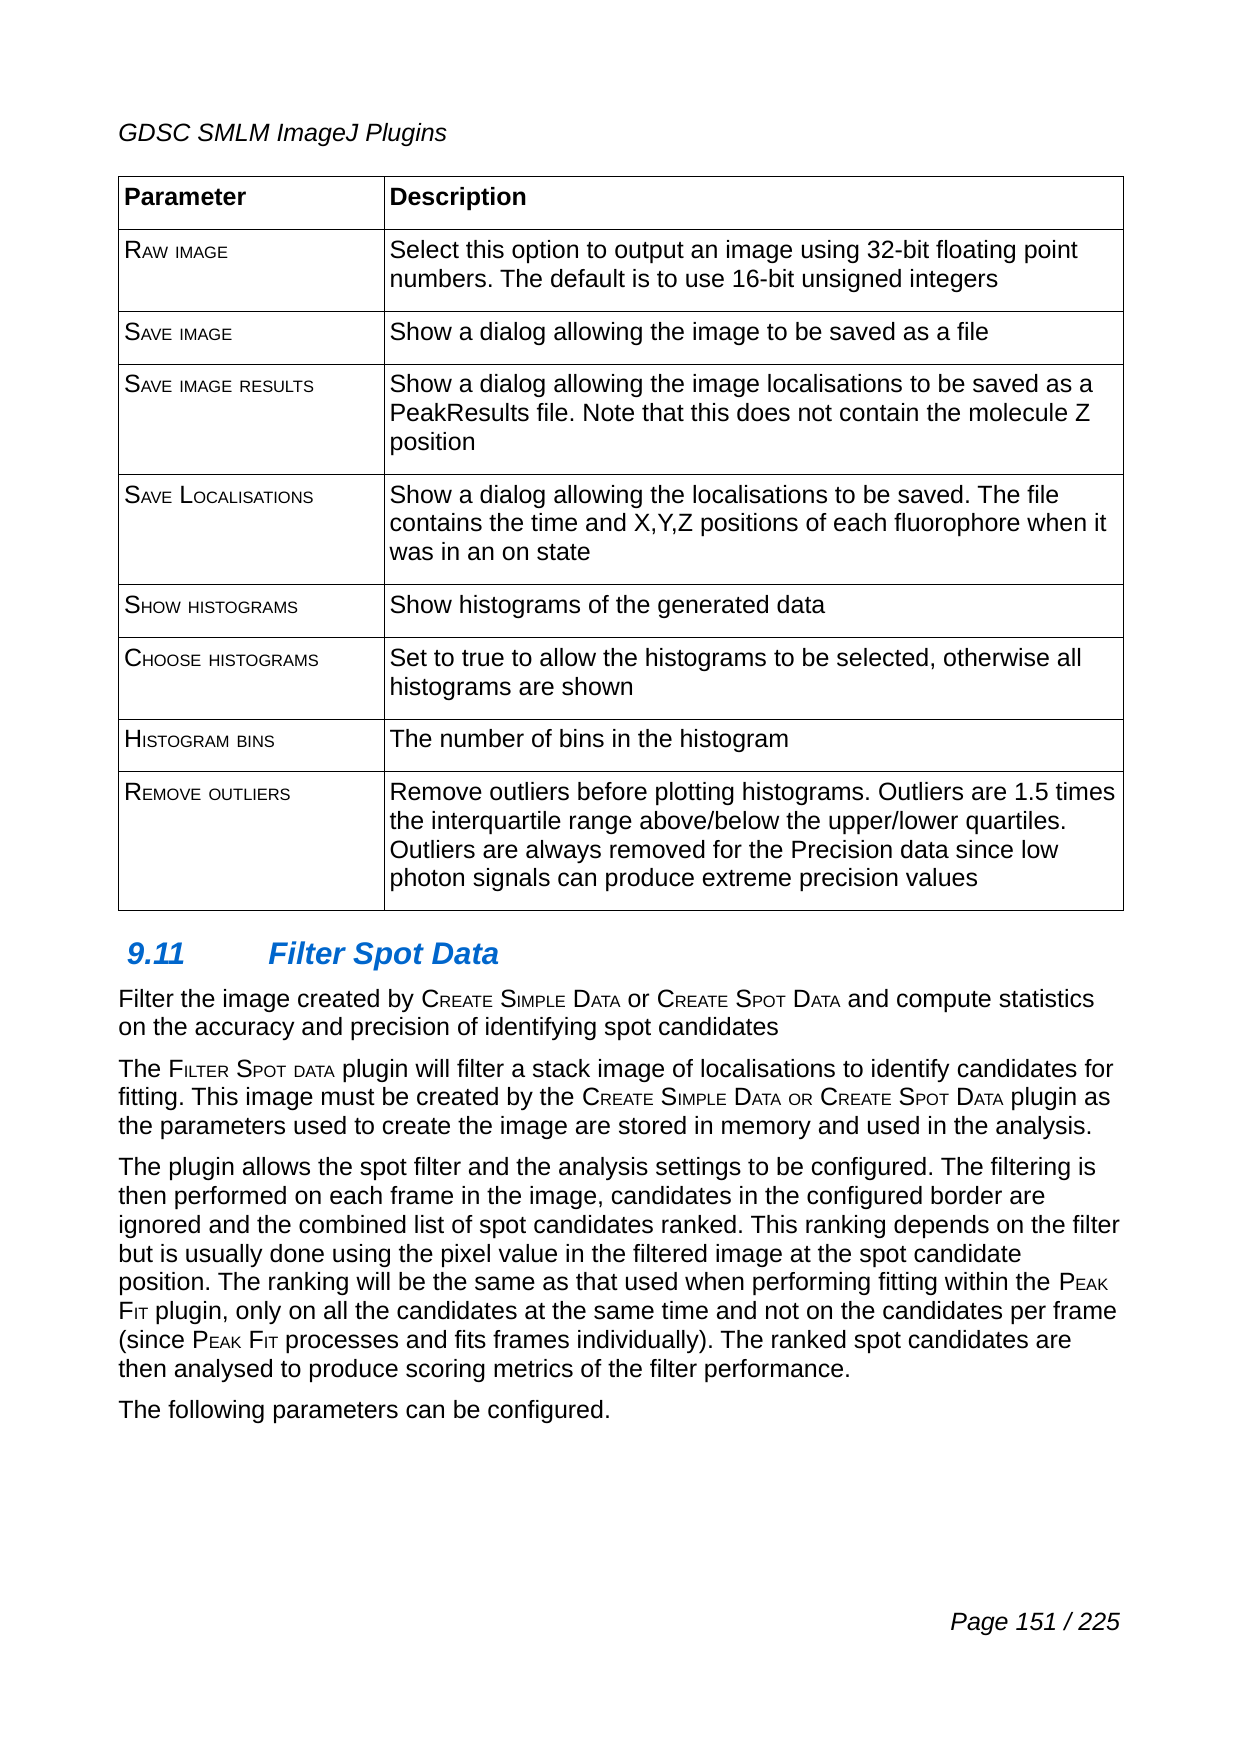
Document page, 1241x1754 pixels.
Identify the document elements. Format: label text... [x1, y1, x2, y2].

table_cell Show a dialog allowing the image to be saved as a file [385, 312, 1123, 363]
table_cell Raw image [119, 230, 384, 311]
table_cell Set to true to allow the histograms to be selected, otherwise all histograms are shown [385, 638, 1123, 718]
table_cell Choose histograms [119, 638, 384, 718]
table_cell Show histograms [119, 585, 384, 637]
table_cell Histogram bins [119, 720, 384, 771]
table_cell Show a dialog allowing the localisations to be saved. The file contains the time and X,Y,Z positions of each fluorophore when it was in an on state [385, 475, 1123, 584]
table_cell Save image [119, 312, 384, 363]
table_cell Save image results [119, 365, 384, 474]
table_cell Remove outliers before plotting histograms. Outliers are 1.5 times the interquartile range above/below the upper/lower quartiles. Outliers are always removed for the Precision data since low photon signals can produce extreme precision values [385, 772, 1123, 910]
subtitle Filter Spot Data [118, 935, 1122, 971]
text The plugin allows the spot filter and the analysis settings to be configured. The filtering is then performed on each frame in the image, candidates in the configured border are ignored and the combined list of spot candidates ranked. This ranking depends on the filter but is usually done using the pixel value in the filtered image at the spot candidate position. The ranking will be the same as that used when performing fitting within the Peak Fit plugin, only on all the candidates at the same time and not on the candidates per frame (since Peak Fit processes and fits frames individually). The ranked spot candidates are then analysed to produce scoring metrics of the filter performance. [118, 1152, 1122, 1382]
text The following parameters can be configured. [118, 1395, 1122, 1424]
table_header Description [385, 177, 1123, 229]
table_cell Remove outliers [119, 772, 384, 910]
table_cell Show histograms of the generated data [385, 585, 1123, 637]
table_cell Select this option to output an image using 32-bit floating point numbers. The default is to use 16-bit unsigned integers [385, 230, 1123, 311]
table_cell The number of bins in the histogram [385, 720, 1123, 771]
table_cell Save Localisations [119, 475, 384, 584]
text The Filter Spot data plugin will filter a stack image of localisations to identify candidates for fitting. This image must be created by the Create Simple Data or Create Spot Data plugin as the parameters used to create the image are stored in memory and used in the analysis. [118, 1054, 1122, 1140]
table_header Parameter [119, 177, 384, 229]
text Filter the image created by Create Simple Data or Create Spot Data and compute statistics on the accuracy and precision of identifying spot candidates [118, 984, 1122, 1041]
table_cell Show a dialog allowing the image localisations to be saved as a PeakResults file. Note that this does not contain the molecule Z position [385, 365, 1123, 474]
